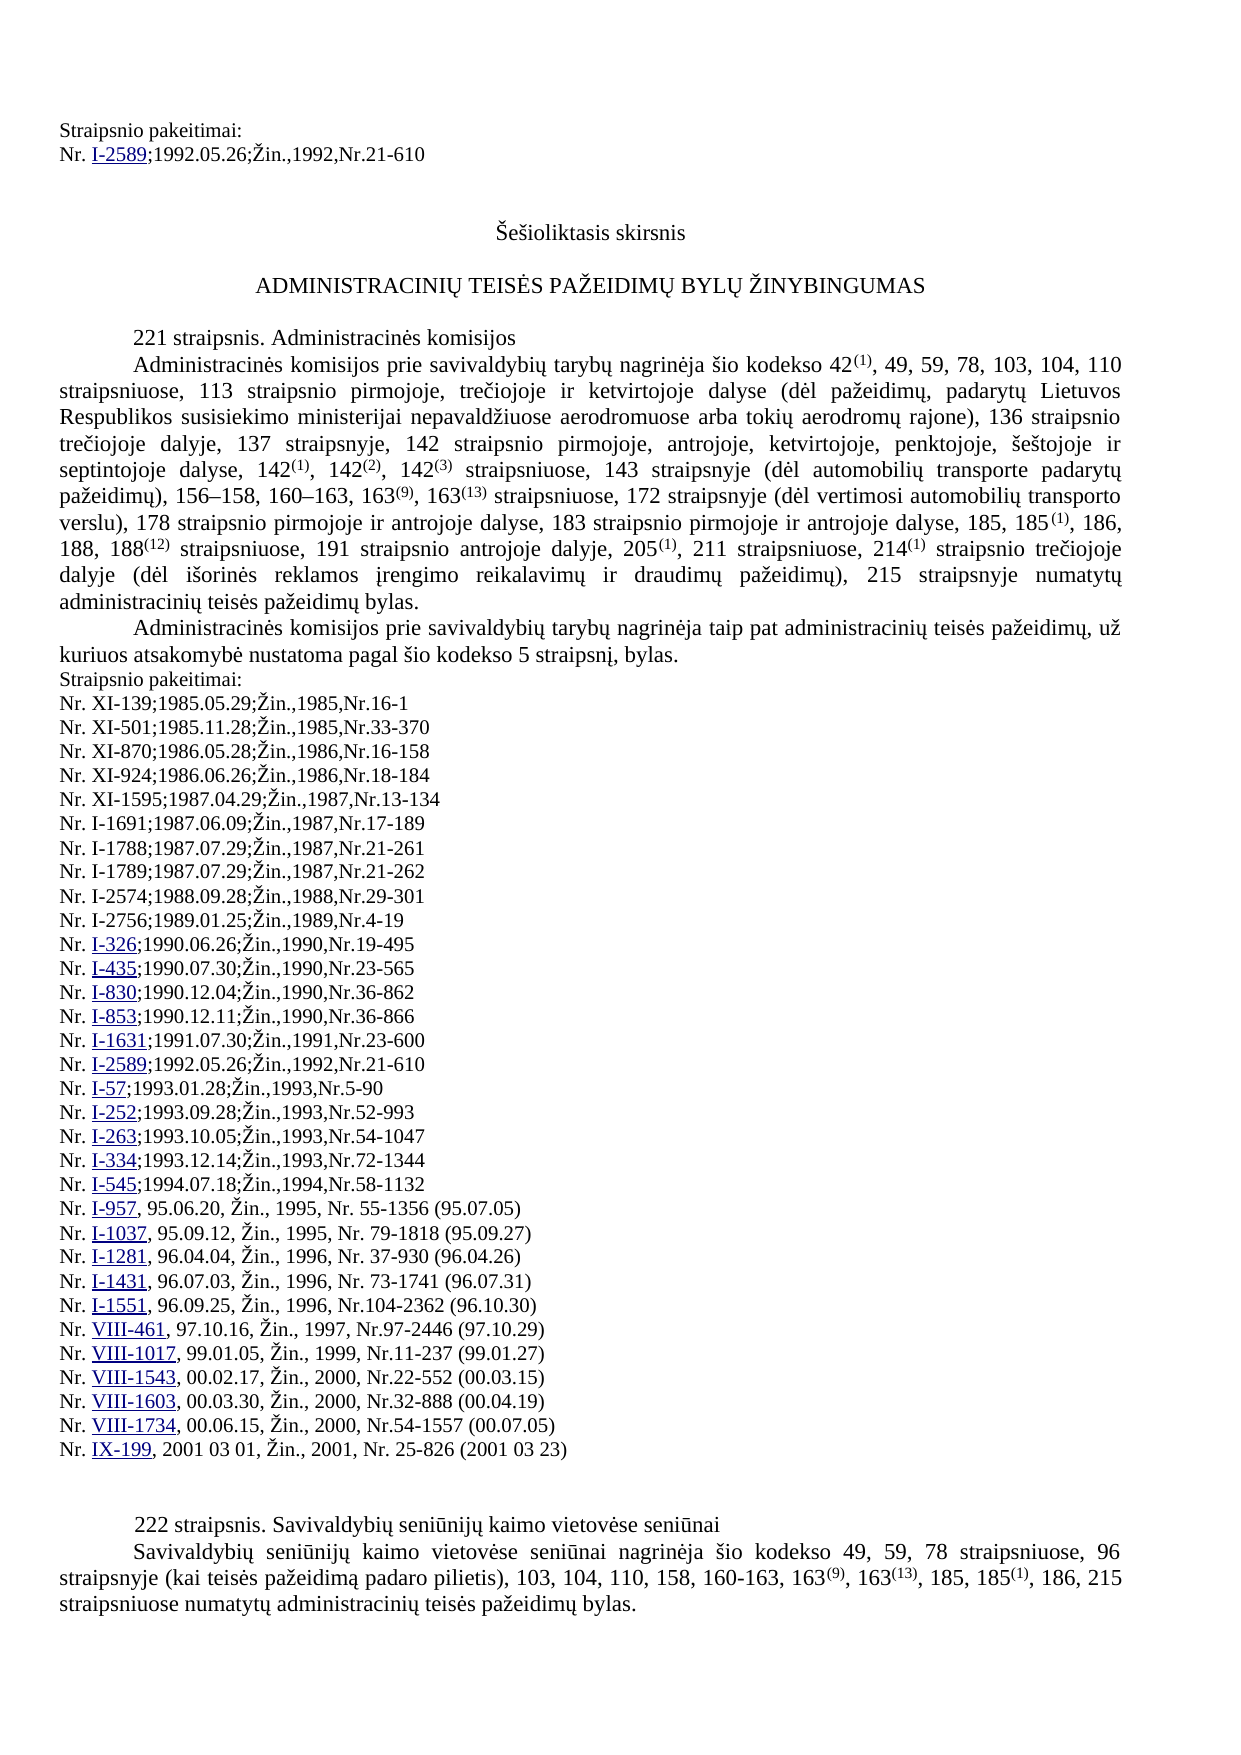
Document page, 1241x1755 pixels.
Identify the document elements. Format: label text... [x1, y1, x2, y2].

text Nr. I-2589;1992.05.26;Žin.,1992,Nr.21-610 [59, 1052, 1122, 1076]
text Nr. I-2756;1989.01.25;Žin.,1989,Nr.4-19 [59, 908, 1122, 932]
text Administracinės komisijos prie savivaldybių tarybų nagrinėja šio kodekso 42(1), 49, 59, 78, 103, 104, 110 straipsniuose, 113 straipsnio pirmojoje, trečiojoje ir ketvirtojoje dalyse (dėl pažeidimų, padarytų Lietuvos Respublikos susisiekimo ministerijai nepavaldžiuose aerodromuose arba tokių aerodromų rajone), 136 straipsnio trečiojoje dalyje, 137 straipsnyje, 142 straipsnio pirmojoje, antrojoje, ketvirtojoje, penktojoje, šeštojoje ir septintojoje dalyse, 142(1), 142(2), 142(3) straipsniuose, 143 straipsnyje (dėl automobilių transporte padarytų pažeidimų), 156–158, 160–163, 163(9), 163(13) straipsniuose, 172 straipsnyje (dėl vertimosi automobilių transporto verslu), 178 straipsnio pirmojoje ir antrojoje dalyse, 183 straipsnio pirmojoje ir antrojoje dalyse, 185, 185(1), 186, 188, 188(12) straipsniuose, 191 straipsnio antrojoje dalyje, 205(1), 211 straipsniuose, 214(1) straipsnio trečiojoje dalyje (dėl išorinės reklamos įrengimo reikalavimų ir draudimų pažeidimų), 215 straipsnyje numatytų administracinių teisės pažeidimų bylas. [59, 351, 1122, 614]
text Nr. IX-199, 2001 03 01, Žin., 2001, Nr. 25-826 (2001 03 23) [59, 1437, 1122, 1461]
text Nr. VIII-1017, 99.01.05, Žin., 1999, Nr.11-237 (99.01.27) [59, 1341, 1122, 1365]
text Nr. XI-924;1986.06.26;Žin.,1986,Nr.18-184 [59, 763, 1122, 787]
text Nr. I-1281, 96.04.04, Žin., 1996, Nr. 37-930 (96.04.26) [59, 1244, 1122, 1268]
text Straipsnio pakeitimai: [59, 667, 1122, 691]
text Nr. VIII-461, 97.10.16, Žin., 1997, Nr.97-2446 (97.10.29) [59, 1317, 1122, 1341]
text Nr. I-853;1990.12.11;Žin.,1990,Nr.36-866 [59, 1004, 1122, 1028]
text Nr. I-1037, 95.09.12, Žin., 1995, Nr. 79-1818 (95.09.27) [59, 1220, 1122, 1244]
text Nr. I-1551, 96.09.25, Žin., 1996, Nr.104-2362 (96.10.30) [59, 1293, 1122, 1317]
text ADMINISTRACINIŲ TEISĖS PAŽEIDIMŲ BYLŲ ŽINYBINGUMAS [59, 272, 1122, 298]
text Nr. I-1691;1987.06.09;Žin.,1987,Nr.17-189 [59, 811, 1122, 835]
text 221 straipsnis. Administracinės komisijos [59, 324, 1122, 351]
text Nr. I-1631;1991.07.30;Žin.,1991,Nr.23-600 [59, 1028, 1122, 1052]
text Nr. I-326;1990.06.26;Žin.,1990,Nr.19-495 [59, 932, 1122, 956]
text Nr. XI-139;1985.05.29;Žin.,1985,Nr.16-1 [59, 691, 1122, 715]
text Nr. XI-501;1985.11.28;Žin.,1985,Nr.33-370 [59, 715, 1122, 739]
text Savivaldybių seniūnijų kaimo vietovėse seniūnai nagrinėja šio kodekso 49, 59, 78 straipsniuose, 96 straipsnyje (kai teisės pažeidimą padaro pilietis), 103, 104, 110, 158, 160-163, 163(9), 163(13), 185, 185(1), 186, 215 straipsniuose numatytų administracinių teisės pažeidimų bylas. [59, 1538, 1122, 1617]
text Straipsnio pakeitimai: [59, 118, 1122, 142]
text Nr. XI-870;1986.05.28;Žin.,1986,Nr.16-158 [59, 739, 1122, 763]
text Nr. I-1431, 96.07.03, Žin., 1996, Nr. 73-1741 (96.07.31) [59, 1268, 1122, 1293]
text Nr. I-334;1993.12.14;Žin.,1993,Nr.72-1344 [59, 1148, 1122, 1172]
text Nr. I-435;1990.07.30;Žin.,1990,Nr.23-565 [59, 956, 1122, 980]
text Nr. I-830;1990.12.04;Žin.,1990,Nr.36-862 [59, 980, 1122, 1004]
text Nr. I-1789;1987.07.29;Žin.,1987,Nr.21-262 [59, 859, 1122, 883]
text Nr. XI-1595;1987.04.29;Žin.,1987,Nr.13-134 [59, 787, 1122, 811]
text Nr. VIII-1734, 00.06.15, Žin., 2000, Nr.54-1557 (00.07.05) [59, 1413, 1122, 1437]
text Nr. I-2589;1992.05.26;Žin.,1992,Nr.21-610 [59, 142, 1122, 166]
text Nr. I-957, 95.06.20, Žin., 1995, Nr. 55-1356 (95.07.05) [59, 1196, 1122, 1220]
text Nr. I-263;1993.10.05;Žin.,1993,Nr.54-1047 [59, 1124, 1122, 1148]
text Nr. I-545;1994.07.18;Žin.,1994,Nr.58-1132 [59, 1172, 1122, 1196]
text Šešioliktasis skirsnis [59, 219, 1122, 245]
text 222 straipsnis. Savivaldybių seniūnijų kaimo vietovėse seniūnai [59, 1511, 1122, 1538]
text Nr. I-57;1993.01.28;Žin.,1993,Nr.5-90 [59, 1076, 1122, 1100]
text Administracinės komisijos prie savivaldybių tarybų nagrinėja taip pat administracinių teisės pažeidimų, už kuriuos atsakomybė nustatoma pagal šio kodekso 5 straipsnį, bylas. [59, 614, 1122, 667]
text Nr. VIII-1543, 00.02.17, Žin., 2000, Nr.22-552 (00.03.15) [59, 1365, 1122, 1389]
text Nr. I-2574;1988.09.28;Žin.,1988,Nr.29-301 [59, 883, 1122, 908]
text Nr. I-1788;1987.07.29;Žin.,1987,Nr.21-261 [59, 835, 1122, 859]
text Nr. VIII-1603, 00.03.30, Žin., 2000, Nr.32-888 (00.04.19) [59, 1389, 1122, 1413]
text Nr. I-252;1993.09.28;Žin.,1993,Nr.52-993 [59, 1100, 1122, 1124]
